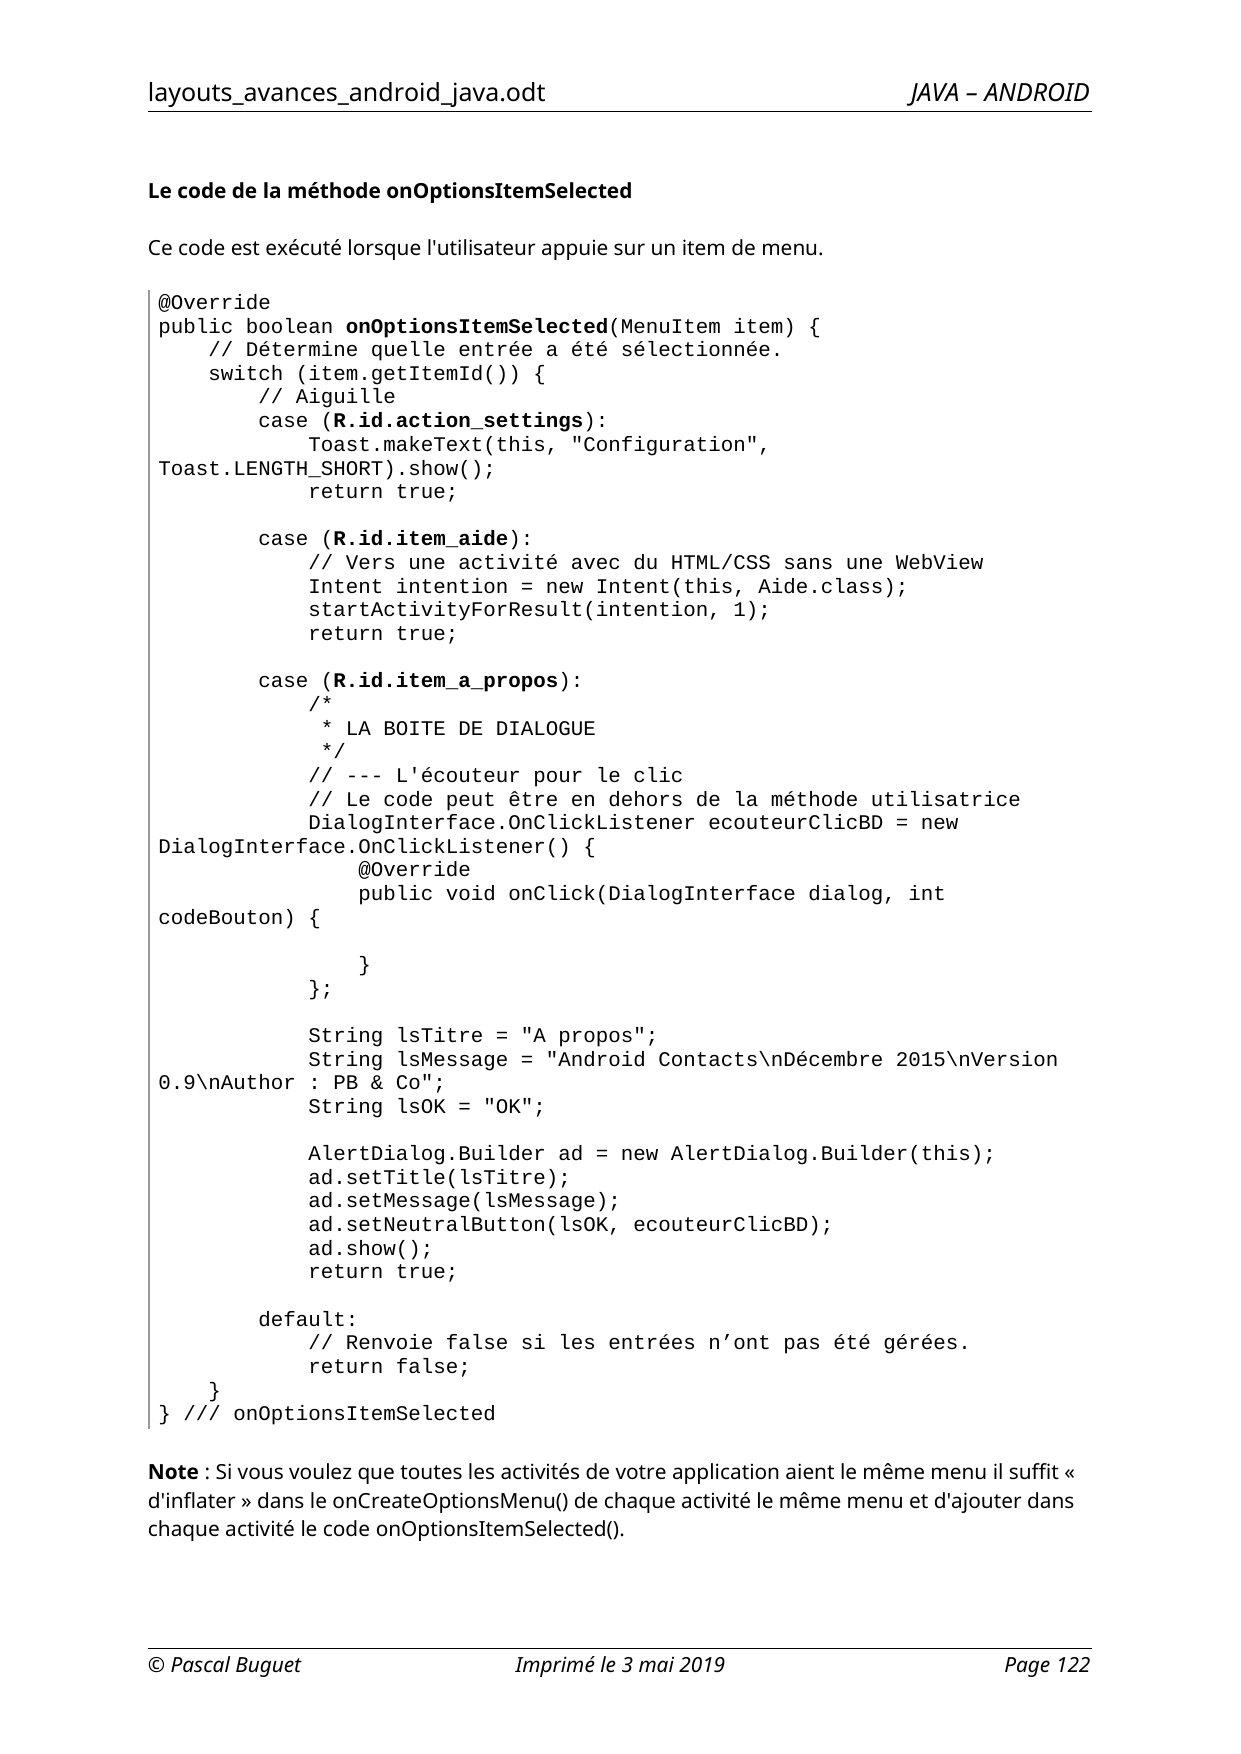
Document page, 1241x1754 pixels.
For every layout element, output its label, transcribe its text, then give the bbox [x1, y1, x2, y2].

text ad.setTitle(lsTitre); [150, 1167, 1092, 1191]
text AlertDialog.Builder ad = new AlertDialog.Builder(this); [150, 1143, 1092, 1167]
text return true; [150, 623, 1092, 647]
text */ [150, 741, 1092, 765]
text // Détermine quelle entrée a été sélectionnée. [150, 339, 1092, 363]
text case (R.id.item_a_propos): [150, 670, 1092, 694]
text ad.setNeutralButton(lsOK, ecouteurClicBD); [150, 1214, 1092, 1238]
text } /// onOptionsItemSelected [150, 1403, 1092, 1429]
text Toast.makeText(this, "Configuration", Toast.LENGTH_SHORT).show(); [150, 434, 1092, 481]
text Note : Si vous voulez que toutes les activités de votre application aient le même menu il suffit « d'inflater » dans le onCreateOptionsMenu() de chaque activité le même menu et d'ajouter dans chaque activité le code onOptionsItemSelected(). [148, 1457, 1092, 1543]
text case (R.id.action_settings): [150, 410, 1092, 434]
text String lsTitre = "A propos"; [150, 1025, 1092, 1049]
text // Renvoie false si les entrées n’ont pas été gérées. [150, 1332, 1092, 1356]
text } [150, 954, 1092, 978]
text * LA BOITE DE DIALOGUE [150, 718, 1092, 741]
text startActivityForResult(intention, 1); [150, 599, 1092, 623]
text case (R.id.item_aide): [150, 528, 1092, 552]
text return false; [150, 1356, 1092, 1380]
text return true; [150, 481, 1092, 505]
text default: [150, 1309, 1092, 1332]
text String lsOK = "OK"; [150, 1096, 1092, 1119]
text switch (item.getItemId()) { [150, 363, 1092, 387]
text public boolean onOptionsItemSelected(MenuItem item) { [150, 316, 1092, 339]
text return true; [150, 1261, 1092, 1285]
text @Override [150, 859, 1092, 883]
text } [150, 1380, 1092, 1403]
text public void onClick(DialogInterface dialog, int codeBouton) { [150, 883, 1092, 930]
text ad.show(); [150, 1238, 1092, 1261]
text // Vers une activité avec du HTML/CSS sans une WebView [150, 552, 1092, 576]
text Ce code est exécuté lorsque l'utilisateur appuie sur un item de menu. [148, 233, 1092, 261]
text String lsMessage = "Android Contacts\nDécembre 2015\nVersion 0.9\nAuthor : PB & Co"; [150, 1049, 1092, 1096]
text ad.setMessage(lsMessage); [150, 1191, 1092, 1214]
text // Le code peut être en dehors de la méthode utilisatrice [150, 788, 1092, 812]
text }; [150, 978, 1092, 1001]
text // Aiguille [150, 387, 1092, 410]
text Intent intention = new Intent(this, Aide.class); [150, 576, 1092, 599]
text DialogInterface.OnClickListener ecouteurClicBD = new DialogInterface.OnClickListener() { [150, 812, 1092, 859]
text Le code de la méthode onOptionsItemSelected [148, 176, 1092, 204]
text // --- L'écouteur pour le clic [150, 765, 1092, 788]
text /* [150, 694, 1092, 718]
text @Override [150, 290, 1092, 316]
